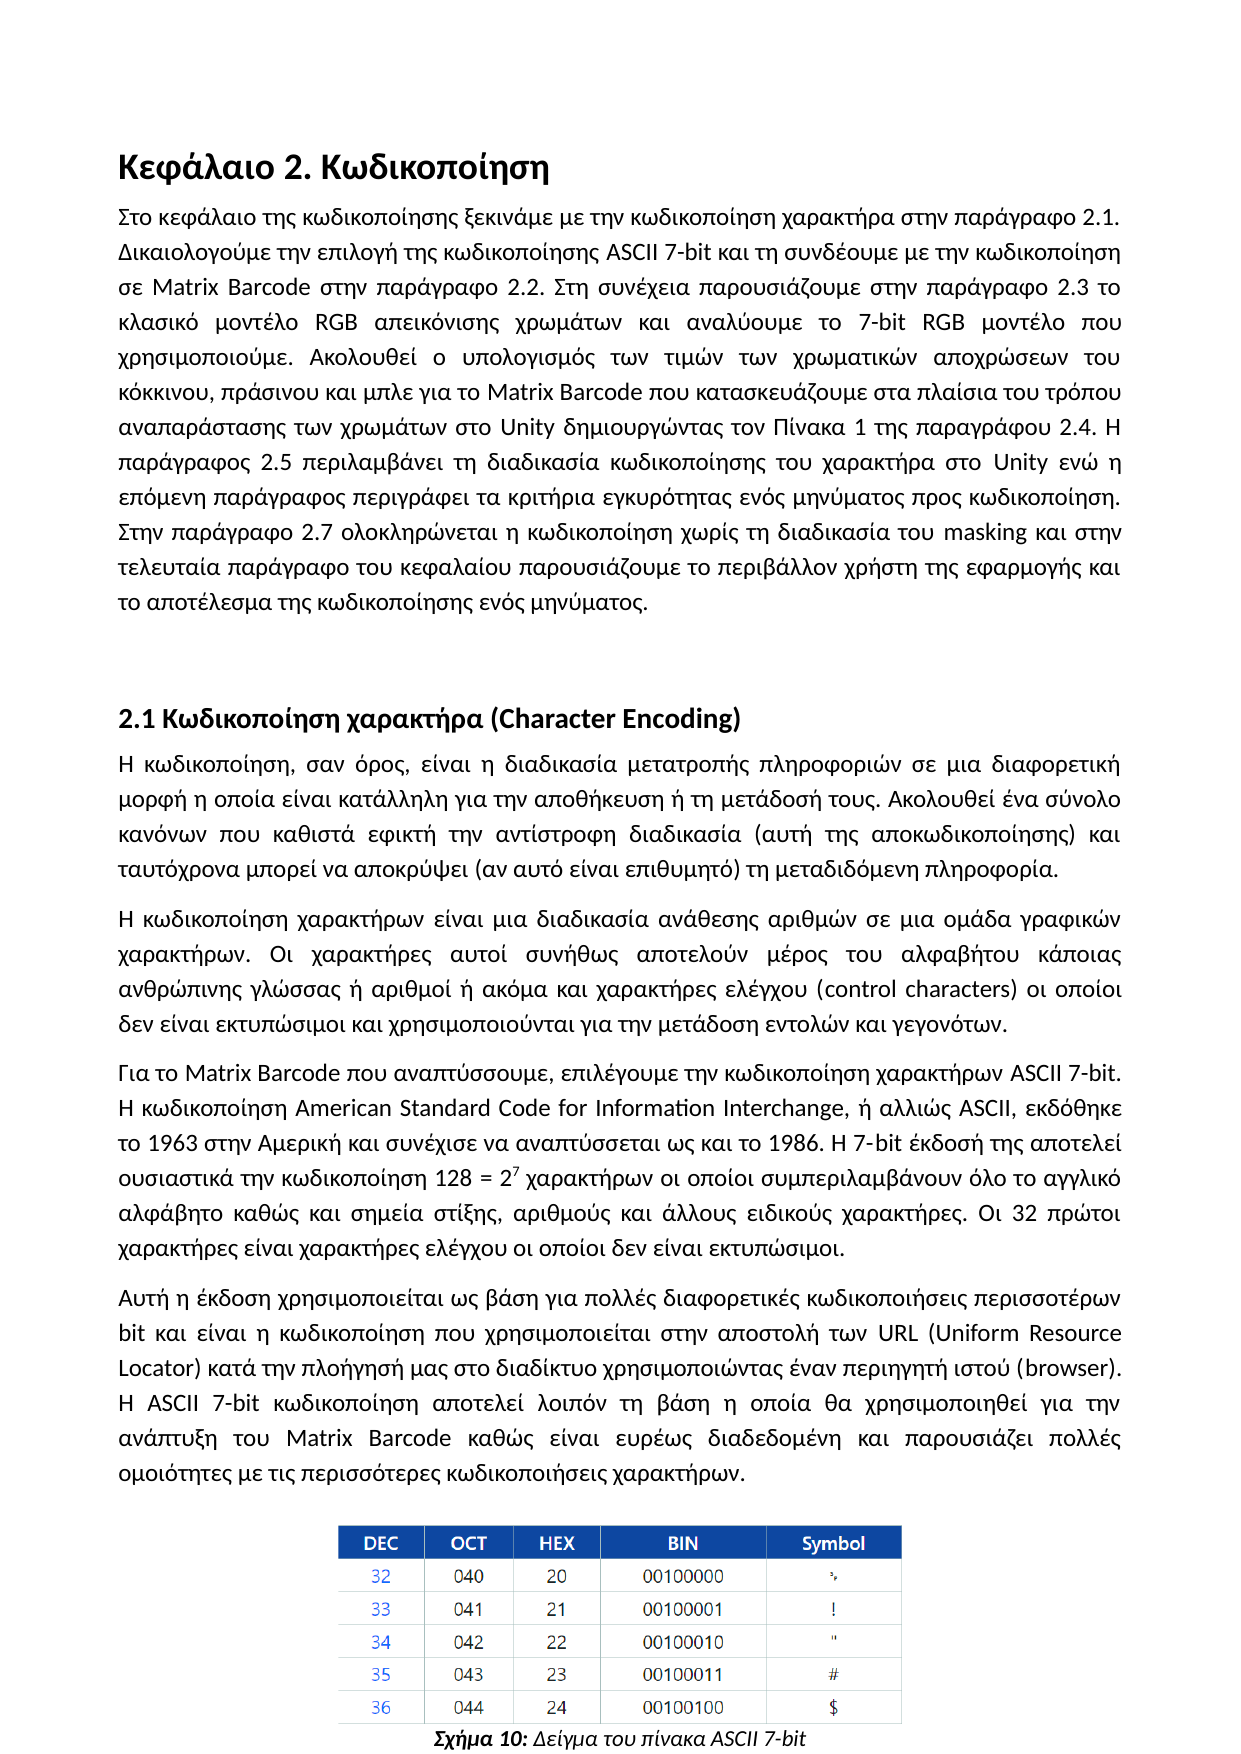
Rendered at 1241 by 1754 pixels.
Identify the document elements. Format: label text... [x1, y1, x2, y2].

text Η κωδικοποίηση, σαν όρος, είναι η διαδικασία μετατροπής πληροφοριών σε μια διαφορετική μορφή η οποία είναι κατάλληλη για την αποθήκευση ή τη μετάδοσή τους. Ακολουθεί ένα σύνολο κανόνων που καθιστά εφικτή την αντίστροφη διαδικασία (αυτή της αποκωδικοποίησης) και ταυτόχρονα μπορεί να αποκρύψει (αν αυτό είναι επιθυμητό) τη μεταδιδόμενη πληροφορία. [118, 748, 1122, 884]
subtitle Κεφάλαιο 2. Κωδικοποίηση [118, 143, 1122, 189]
text Στο κεφάλαιο της κωδικοποίησης ξεκινάμε με την κωδικοποίηση χαρακτήρα στην παράγραφο 2.1. Δικαιολογούμε την επιλογή της κωδικοποίησης ASCII 7-bit και τη συνδέουμε με την κωδικοποίηση σε Matrix Barcode στην παράγραφο 2.2. Στη συνέχεια παρουσιάζουμε στην παράγραφο 2.3 το κλασικό μοντέλο RGB απεικόνισης χρωμάτων και αναλύουμε το 7-bit RGB μοντέλο που χρησιμοποιούμε. Ακολουθεί ο υπολογισμός των τιμών των χρωματικών αποχρώσεων του κόκκινου, πράσινου και μπλε για το Matrix Barcode που κατασκευάζουμε στα πλαίσια του τρόπου αναπαράστασης των χρωμάτων στο Unity δημιουργώντας τον Πίνακα 1 της παραγράφου 2.4. Η παράγραφος 2.5 περιλαμβάνει τη διαδικασία κωδικοποίησης του χαρακτήρα στο Unity ενώ η επόμενη παράγραφος περιγράφει τα κριτήρια εγκυρότητας ενός μηνύματος προς κωδικοποίηση. Στην παράγραφο 2.7 ολοκληρώνεται η κωδικοποίηση χωρίς τη διαδικασία του masking και στην τελευταία παράγραφο του κεφαλαίου παρουσιάζουμε το περιβάλλον χρήστη της εφαρμογής και το αποτέλεσμα της κωδικοποίησης ενός μηνύματος. [118, 201, 1122, 617]
picture [338, 1525, 902, 1724]
text Για το Matrix Barcode που αναπτύσσουμε, επιλέγουμε την κωδικοποίηση χαρακτήρων ASCII 7-bit. Η κωδικοποίηση American Standard Code for Information Interchange, ή αλλιώς ASCII, εκδόθηκε το 1963 στην Αμερική και συνέχισε να αναπτύσσεται ως και το 1986. Η 7-bit έκδοσή της αποτελεί ουσιαστικά την κωδικοποίηση 128 = 27 χαρακτήρων οι οποίοι συμπεριλαμβάνουν όλο το αγγλικό αλφάβητο καθώς και σημεία στίξης, αριθμούς και άλλους ειδικούς χαρακτήρες. Οι 32 πρώτοι χαρακτήρες είναι χαρακτήρες ελέγχου οι οποίοι δεν είναι εκτυπώσιμοι. [118, 1057, 1122, 1263]
text Η κωδικοποίηση χαρακτήρων είναι μια διαδικασία ανάθεσης αριθμών σε μια ομάδα γραφικών χαρακτήρων. Οι χαρακτήρες αυτοί συνήθως αποτελούν μέρος του αλφαβήτου κάποιας ανθρώπινης γλώσσας ή αριθμοί ή ακόμα και χαρακτήρες ελέγχου (control characters) οι οποίοι δεν είναι εκτυπώσιμοι και χρησιμοποιούνται για την μετάδοση εντολών και γεγονότων. [118, 903, 1122, 1038]
text Αυτή η έκδοση χρησιμοποιείται ως βάση για πολλές διαφορετικές κωδικοποιήσεις περισσοτέρων bit και είναι η κωδικοποίηση που χρησιμοποιείται στην αποστολή των URL (Uniform Resource Locator) κατά την πλοήγησή μας στο διαδίκτυο χρησιμοποιώντας έναν περιηγητή ιστού (browser). Η ASCII 7-bit κωδικοποίηση αποτελεί λοιπόν τη βάση η οποία θα χρησιμοποιηθεί για την ανάπτυξη του Matrix Barcode καθώς είναι ευρέως διαδεδομένη και παρουσιάζει πολλές ομοιότητες με τις περισσότερες κωδικοποιήσεις χαρακτήρων. [118, 1282, 1122, 1488]
subtitle 2.1 Κωδικοποίηση χαρακτήρα (Character Encoding) [118, 700, 1122, 736]
text Σχήμα 10: Δείγμα του πίνακα ASCII 7-bit [338, 1724, 902, 1752]
